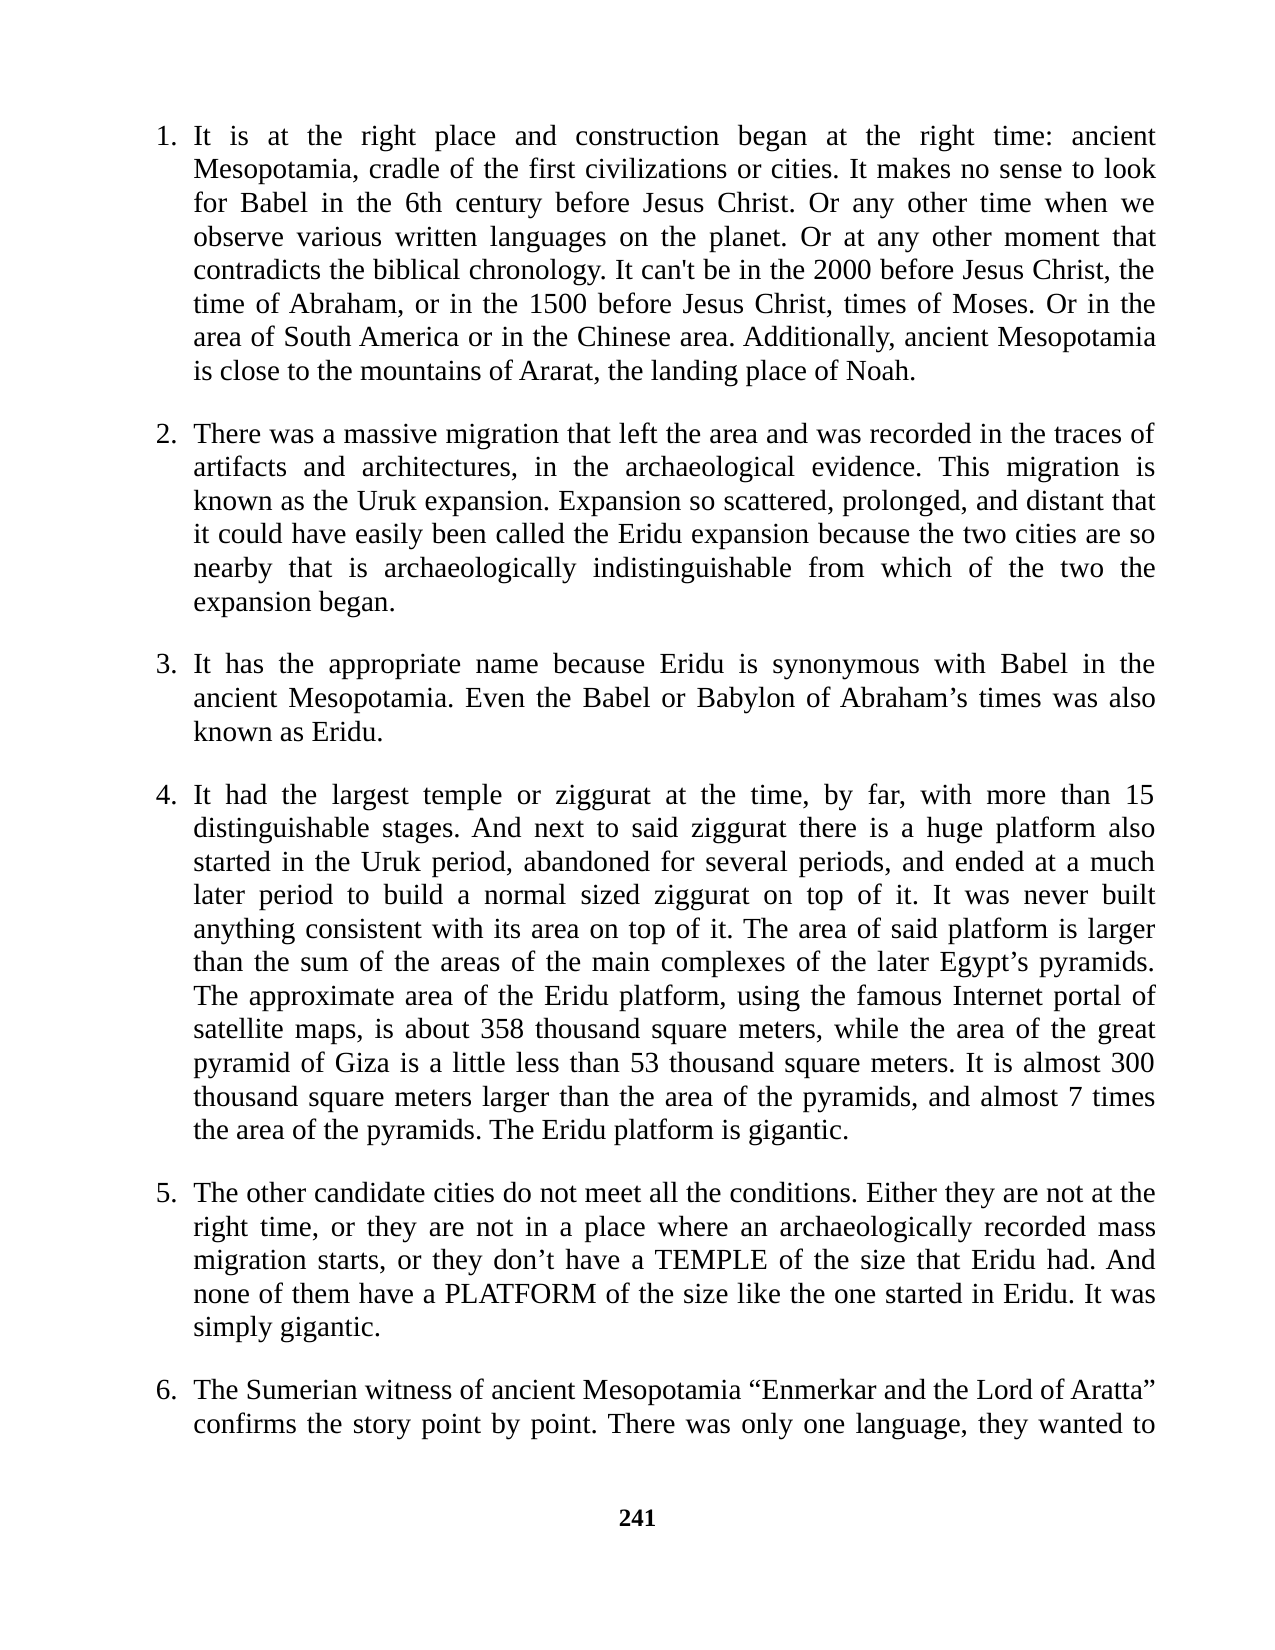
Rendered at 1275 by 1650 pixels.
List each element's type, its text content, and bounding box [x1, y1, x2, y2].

list The Sumerian witness of ancient Mesopotamia “Enmerkar and the Lord of Aratta” confirms the story point by point. There was only one language, they wanted to [156, 1372, 1157, 1439]
list It has the appropriate name because Eridu is synonymous with Babel in the ancient Mesopotamia. Even the Babel or Babylon of Abraham’s times was also known as Eridu. [156, 647, 1157, 747]
list There was a massive migration that left the area and was recorded in the traces of artifacts and architectures, in the archaeological evidence. This migration is known as the Uruk expansion. Expansion so scattered, prolonged, and distant that it could have easily been called the Eridu expansion because the two cities are so nearby that is archaeologically indistinguishable from which of the two the expansion began. [156, 416, 1157, 617]
list It is at the right place and construction began at the right time: ancient Mesopotamia, cradle of the first civilizations or cities. It makes no sense to look for Babel in the 6th century before Jesus Christ. Or any other time when we observe various written languages on the planet. Or at any other moment that contradicts the biblical chronology. It can't be in the 2000 before Jesus Christ, the time of Abraham, or in the 1500 before Jesus Christ, times of Moses. Or in the area of South America or in the Chinese area. Additionally, ancient Mesopotamia is close to the mountains of Ararat, the landing place of Noah. [156, 118, 1157, 386]
list It had the largest temple or ziggurat at the time, by far, with more than 15 distinguishable stages. And next to said ziggurat there is a huge platform also started in the Uruk period, abandoned for several periods, and ended at a much later period to build a normal sized ziggurat on top of it. It was never built anything consistent with its area on top of it. The area of said platform is larger than the sum of the areas of the main complexes of the later Egypt’s pyramids. The approximate area of the Eridu platform, using the famous Internet portal of satellite maps, is about 358 thousand square meters, while the area of the great pyramid of Giza is a little less than 53 thousand square meters. It is almost 300 thousand square meters larger than the area of the pyramids, and almost 7 times the area of the pyramids. The Eridu platform is gigantic. [156, 777, 1157, 1146]
list The other candidate cities do not meet all the conditions. Either they are not at the right time, or they are not in a place where an archaeologically recorded mass migration starts, or they don’t have a TEMPLE of the size that Eridu had. And none of them have a PLATFORM of the size like the one started in Eridu. It was simply gigantic. [156, 1175, 1157, 1343]
